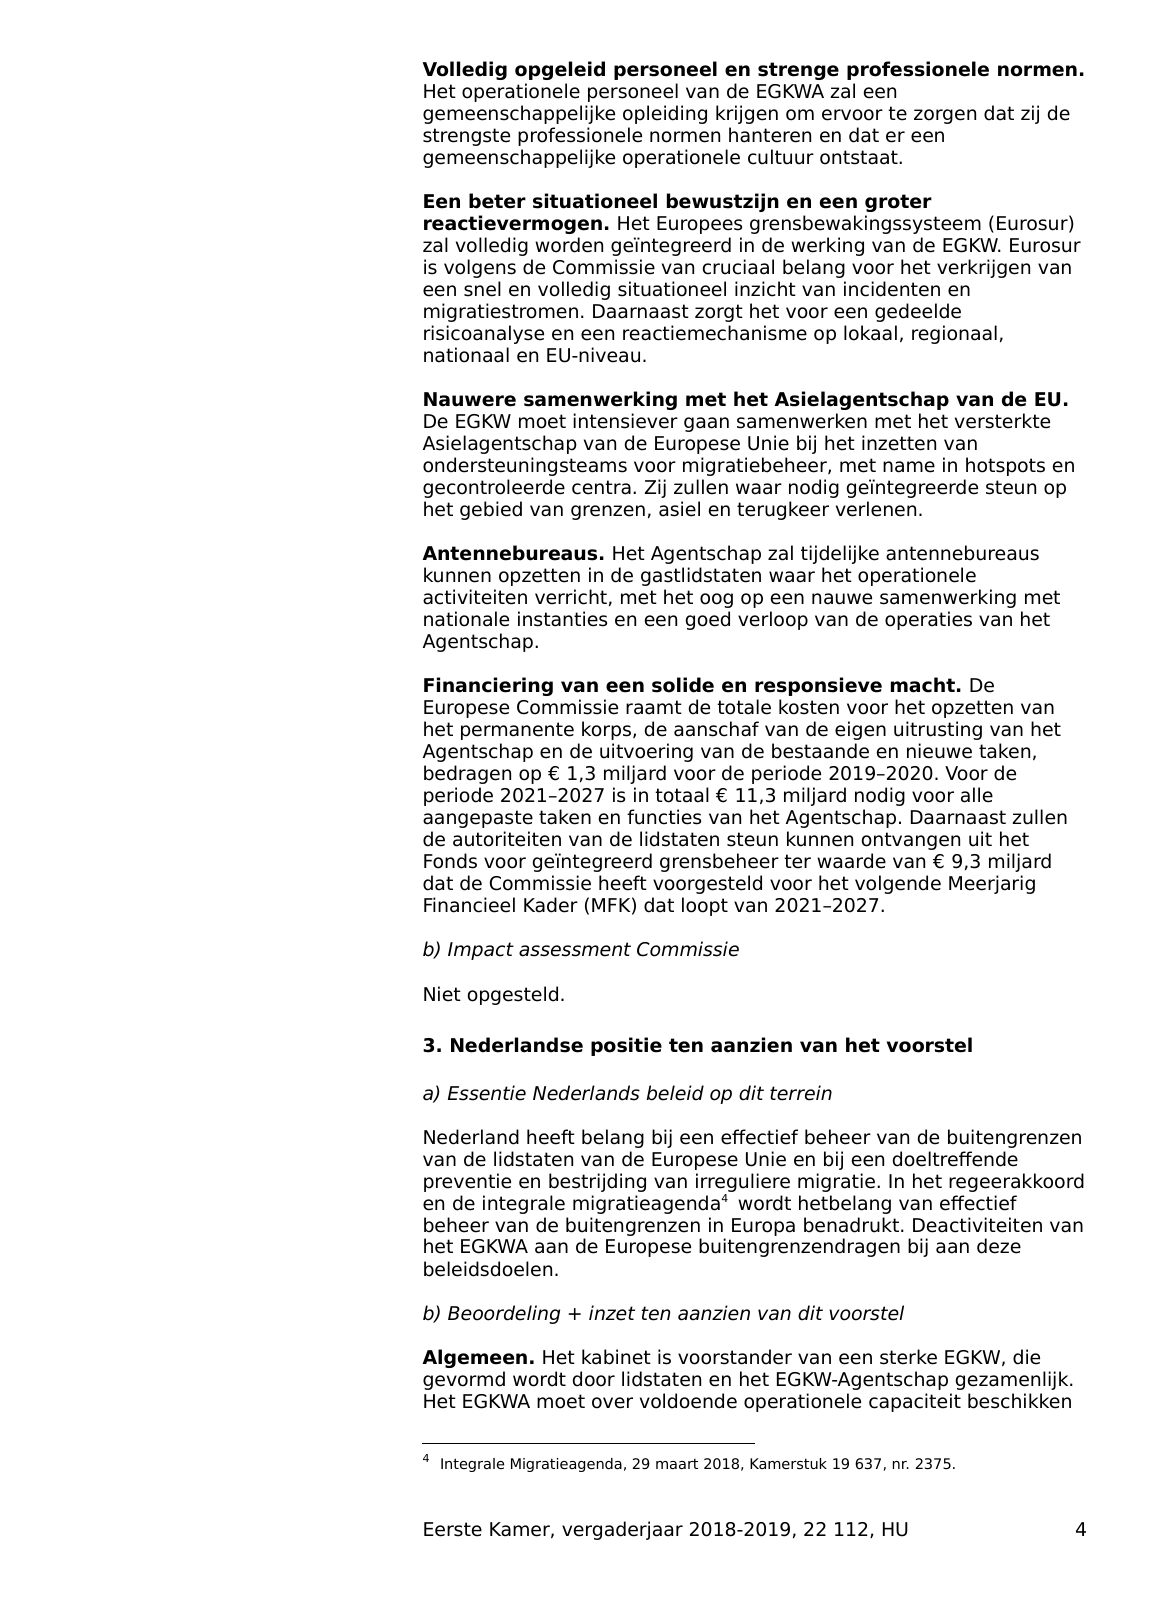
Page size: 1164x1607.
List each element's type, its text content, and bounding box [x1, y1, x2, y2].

text Een beter situationeel bewustzijn en een groter reactievermogen. Het Europees grensbewakingssysteem (Eurosur) zal volledig worden geïntegreerd in de werking van de EGKW. Eurosur is volgens de Commissie van cruciaal belang voor het verkrijgen van een snel en volledig situationeel inzicht van incidenten en migratiestromen. Daarnaast zorgt het voor een gedeelde risicoanalyse en een reactiemechanisme op lokaal, regionaal, nationaal en EU-niveau. [422, 191, 1087, 367]
text Antennebureaus. Het Agentschap zal tijdelijke antennebureaus kunnen opzetten in de gastlidstaten waar het operationele activiteiten verricht, met het oog op een nauwe samenwerking met nationale instanties en een goed verloop van de operaties van het Agentschap. [422, 543, 1087, 653]
subtitle a) Essentie Nederlands beleid op dit terrein [422, 1082, 1087, 1104]
text Nederland heeft belang bij een effectief beheer van de buitengrenzen van de lidstaten van de Europese Unie en bij een doeltreffende preventie en bestrijding van irreguliere migratie. In het regeerakkoord en de integrale migratieagenda wordt hetbelang van effectief beheer van de buitengrenzen in Europa benadrukt. Deactiviteiten van het EGKWA aan de Europese buitengrenzendragen bij aan deze beleidsdoelen. [422, 1127, 1087, 1280]
subtitle b) Beoordeling + inzet ten aanzien van dit voorstel [422, 1303, 1087, 1324]
text Financiering van een solide en responsieve macht. De Europese Commissie raamt de totale kosten voor het opzetten van het permanente korps, de aanschaf van de eigen uitrusting van het Agentschap en de uitvoering van de bestaande en nieuwe taken, bedragen op € 1,3 miljard voor de periode 2019–2020. Voor de periode 2021–2027 is in totaal € 11,3 miljard nodig voor alle aangepaste taken en functies van het Agentschap. Daarnaast zullen de autoriteiten van de lidstaten steun kunnen ontvangen uit het Fonds voor geïntegreerd grensbeheer ter waarde van € 9,3 miljard dat de Commissie heeft voorgesteld voor het volgende Meerjarig Financieel Kader (MFK) dat loopt van 2021–2027. [422, 675, 1087, 917]
text Integrale Migratieagenda, 29 maart 2018, Kamerstuk 19 637, nr. 2375. [422, 1452, 1087, 1474]
text Algemeen. Het kabinet is voorstander van een sterke EGKW, die gevormd wordt door lidstaten en het EGKW-Agentschap gezamenlijk. Het EGKWA moet over voldoende operationele capaciteit beschikken [422, 1347, 1087, 1413]
text Volledig opgeleid personeel en strenge professionele normen. Het operationele personeel van de EGKWA zal een gemeenschappelijke opleiding krijgen om ervoor te zorgen dat zij de strengste professionele normen hanteren en dat er een gemeenschappelijke operationele cultuur ontstaat. [422, 59, 1087, 169]
subtitle 3. Nederlandse positie ten aanzien van het voorstel [422, 1035, 1087, 1057]
subtitle b) Impact assessment Commissie [422, 939, 1087, 961]
text Niet opgesteld. [422, 983, 1087, 1005]
text Nauwere samenwerking met het Asielagentschap van de EU. De EGKW moet intensiever gaan samenwerken met het versterkte Asielagentschap van de Europese Unie bij het inzetten van ondersteuningsteams voor migratiebeheer, met name in hotspots en gecontroleerde centra. Zij zullen waar nodig geïntegreerde steun op het gebied van grenzen, asiel en terugkeer verlenen. [422, 389, 1087, 521]
